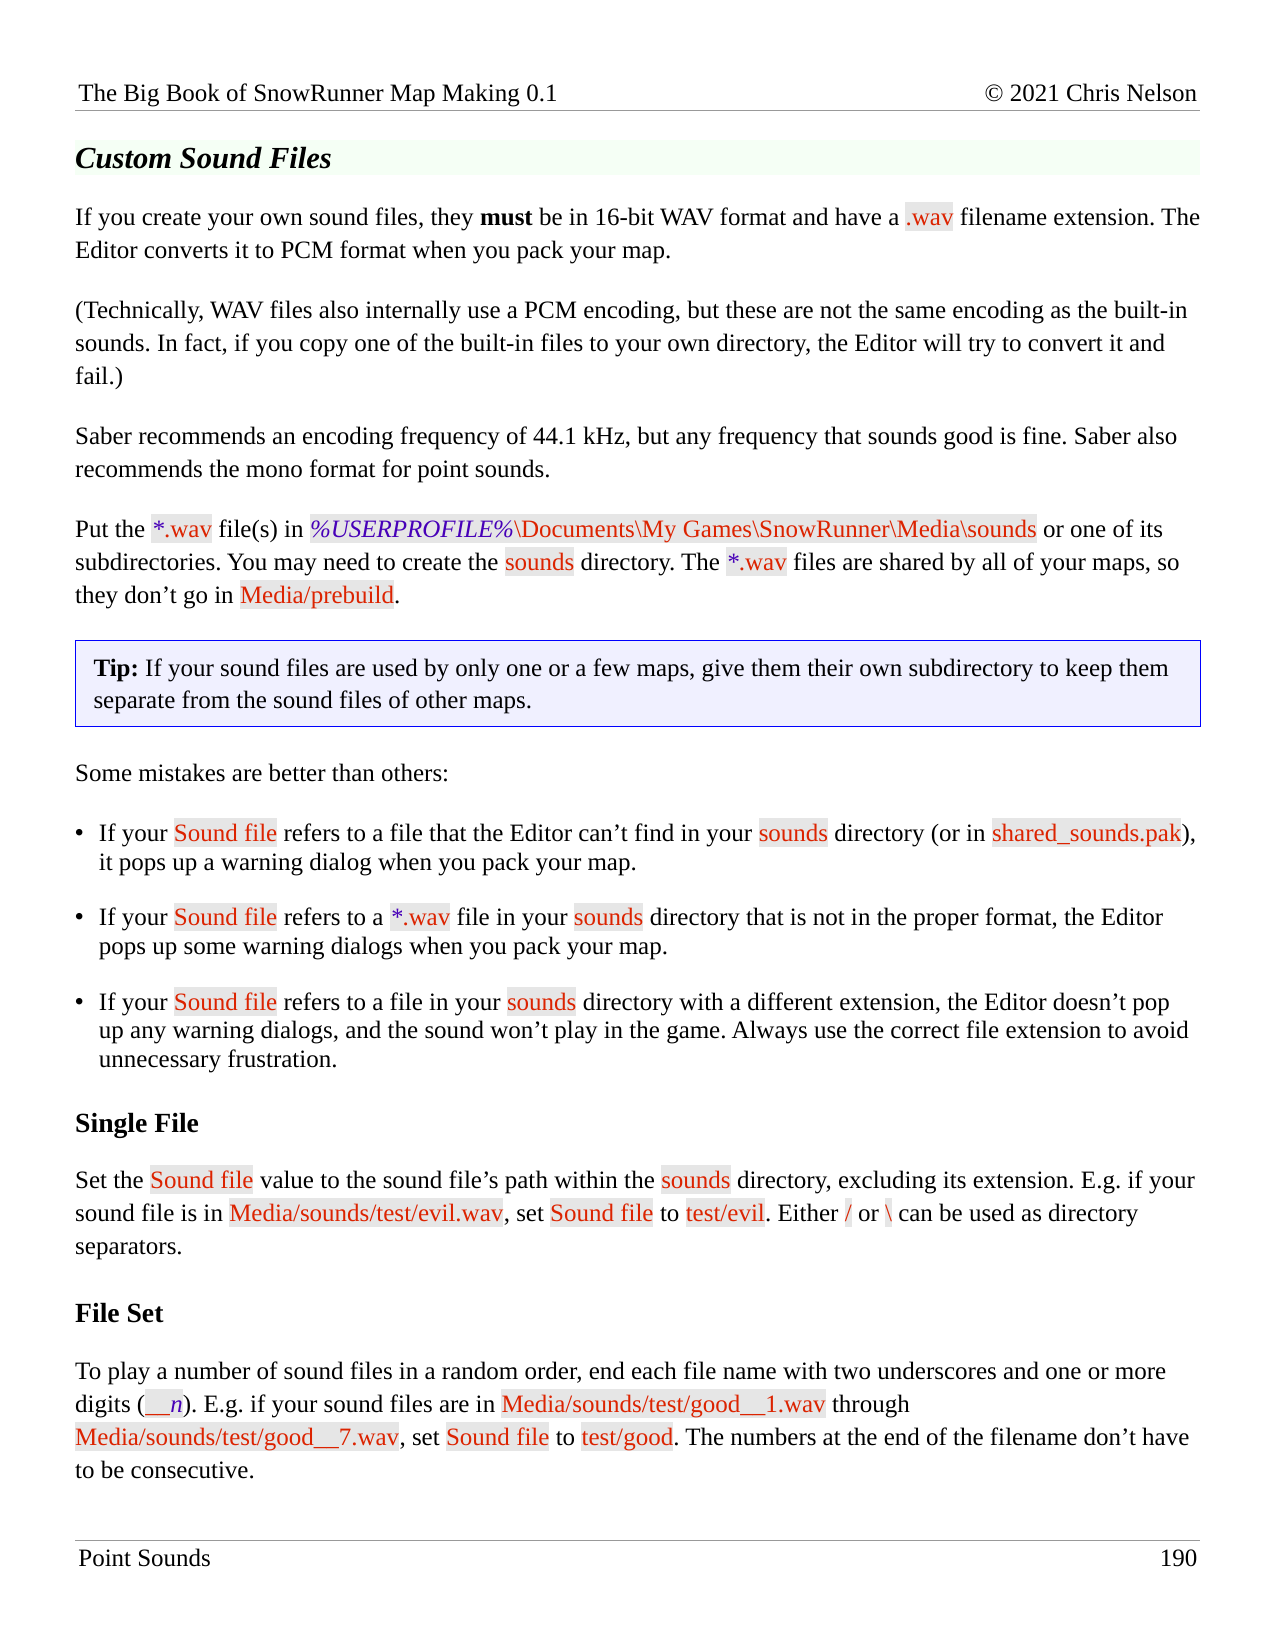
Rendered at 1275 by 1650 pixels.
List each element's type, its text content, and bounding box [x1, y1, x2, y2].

list If your Sound file refers to a *.wav file in your sounds directory that is not in the proper format, the Editor pops up some warning dialogs when you pack your map. [75, 902, 1200, 960]
text Put the *.wav file(s) in %USERPROFILE%\Documents\My Games\SnowRunner\Media\sounds or one of its subdirectories. You may need to create the sounds directory. The *.wav files are shared by all of your maps, so they don’t go in Media/prebuild. [75, 514, 1200, 609]
text Saber recommends an encoding frequency of 44.1 kHz, but any frequency that sounds good is fine. Saber also recommends the mono format for point sounds. [75, 421, 1200, 483]
list If your sound files are used by only one or a few maps, give them their own subdirectory to keep them separate from the sound files of other maps. [76, 641, 1200, 726]
list If your Sound file refers to a file that the Editor can’t find in your sounds directory (or in shared_sounds.pak), it pops up a warning dialog when you pack your map. [75, 818, 1200, 875]
list If your Sound file refers to a file in your sounds directory with a different extension, the Editor doesn’t pop up any warning dialogs, and the sound won’t play in the game. Always use the correct file extension to avoid unnecessary frustration. [75, 987, 1200, 1073]
subtitle File Set [75, 1297, 1200, 1329]
subtitle Single File [75, 1106, 1200, 1138]
text To play a number of sound files in a random order, end each file name with two underscores and one or more digits (__n). E.g. if your sound files are in Media/sounds/test/good__1.wav through Media/sounds/test/good__7.wav, set Sound file to test/good. The numbers at the end of the filename don’t have to be consecutive. [75, 1356, 1200, 1484]
text Some mistakes are better than others: [75, 758, 1200, 787]
subtitle Custom Sound Files [75, 140, 1200, 175]
text If you create your own sound files, they must be in 16-bit WAV format and have a .wav filename extension. The Editor converts it to PCM format when you pack your map. [75, 202, 1200, 264]
text (Technically, WAV files also internally use a PCM encoding, but these are not the same encoding as the built-in sounds. In fact, if you copy one of the built-in files to your own directory, the Editor will try to convert it and fail.) [75, 295, 1200, 390]
text Set the Sound file value to the sound file’s path within the sounds directory, excluding its extension. E.g. if your sound file is in Media/sounds/test/evil.wav, set Sound file to test/evil. Either / or \ can be used as directory separators. [75, 1165, 1200, 1260]
